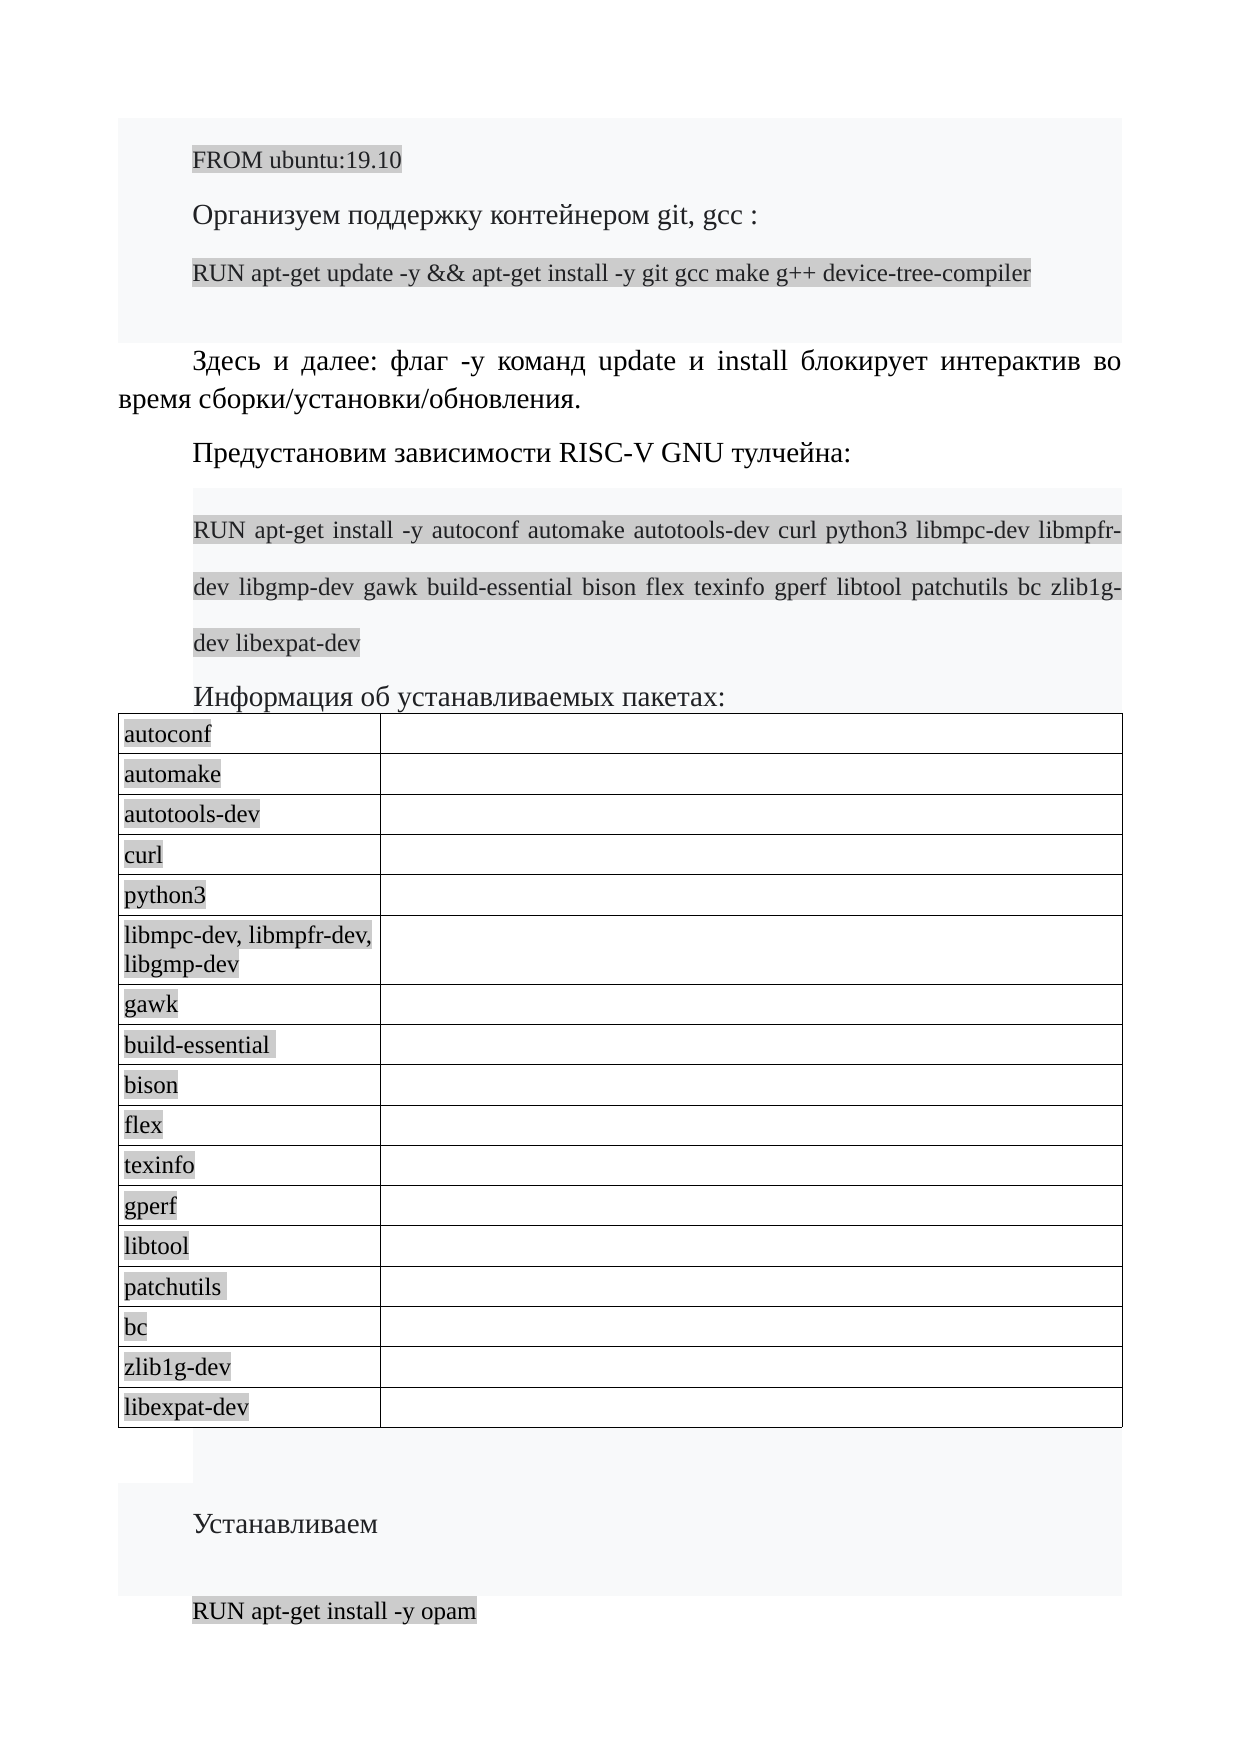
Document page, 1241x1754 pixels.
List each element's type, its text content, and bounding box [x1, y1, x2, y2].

text Здесь и далее: флаг -y команд update и install блокирует интерактив во время сборки/установки/обновления. [118, 343, 1122, 415]
table_cell gperf [119, 1186, 380, 1225]
text Информация об устанавливаемых пакетах: [193, 657, 1122, 713]
table_cell automake [119, 754, 380, 793]
table_cell [381, 1226, 1122, 1266]
table_header autoconf [119, 714, 380, 753]
table_cell texinfo [119, 1146, 380, 1185]
table_cell [381, 1186, 1122, 1225]
table_cell [381, 1106, 1122, 1145]
text Организуем поддержку контейнером git, gcc : [118, 174, 1122, 231]
table_cell flex [119, 1106, 380, 1145]
table_cell build-essential [119, 1025, 380, 1064]
table_cell [381, 1267, 1122, 1306]
text RUN apt-get install -y autoconf automake autotools-dev curl python3 libmpc-dev libmpfr-dev libgmp-dev gawk build-essential bison flex texinfo gperf libtool patchutils bc zlib1g-dev libexpat-dev [193, 488, 1122, 657]
table_cell [381, 754, 1122, 793]
table_cell autotools-dev [119, 795, 380, 834]
table_cell [381, 1025, 1122, 1064]
table_cell libtool [119, 1226, 380, 1266]
table_cell [381, 985, 1122, 1024]
table_cell [381, 795, 1122, 834]
table_cell [381, 1347, 1122, 1387]
table_cell patchutils [119, 1267, 380, 1306]
table_cell [381, 1388, 1122, 1427]
table_cell [381, 1146, 1122, 1185]
table_cell libexpat-dev [119, 1388, 380, 1427]
table_cell [381, 1307, 1122, 1346]
table_header [381, 714, 1122, 753]
text RUN apt-get update -y && apt-get install -y git gcc make g++ device-tree-compiler [118, 231, 1122, 287]
table_cell bc [119, 1307, 380, 1346]
table_cell curl [119, 835, 380, 874]
table_cell [381, 835, 1122, 874]
table_cell python3 [119, 875, 380, 914]
table_cell gawk [119, 985, 380, 1024]
table_cell libmpc-dev, libmpfr-dev, libgmp-dev [119, 916, 380, 983]
table_cell [381, 916, 1122, 983]
text Устанавливаем [118, 1483, 1122, 1539]
text Предустановим зависимости RISC-V GNU тулчейна: [118, 435, 1122, 468]
table_cell [381, 1065, 1122, 1104]
table_cell [381, 875, 1122, 914]
text FROM ubuntu:19.10 [118, 118, 1122, 174]
text RUN apt-get install -y opam [118, 1596, 1122, 1624]
table_cell zlib1g-dev [119, 1347, 380, 1387]
table_cell bison [119, 1065, 380, 1104]
